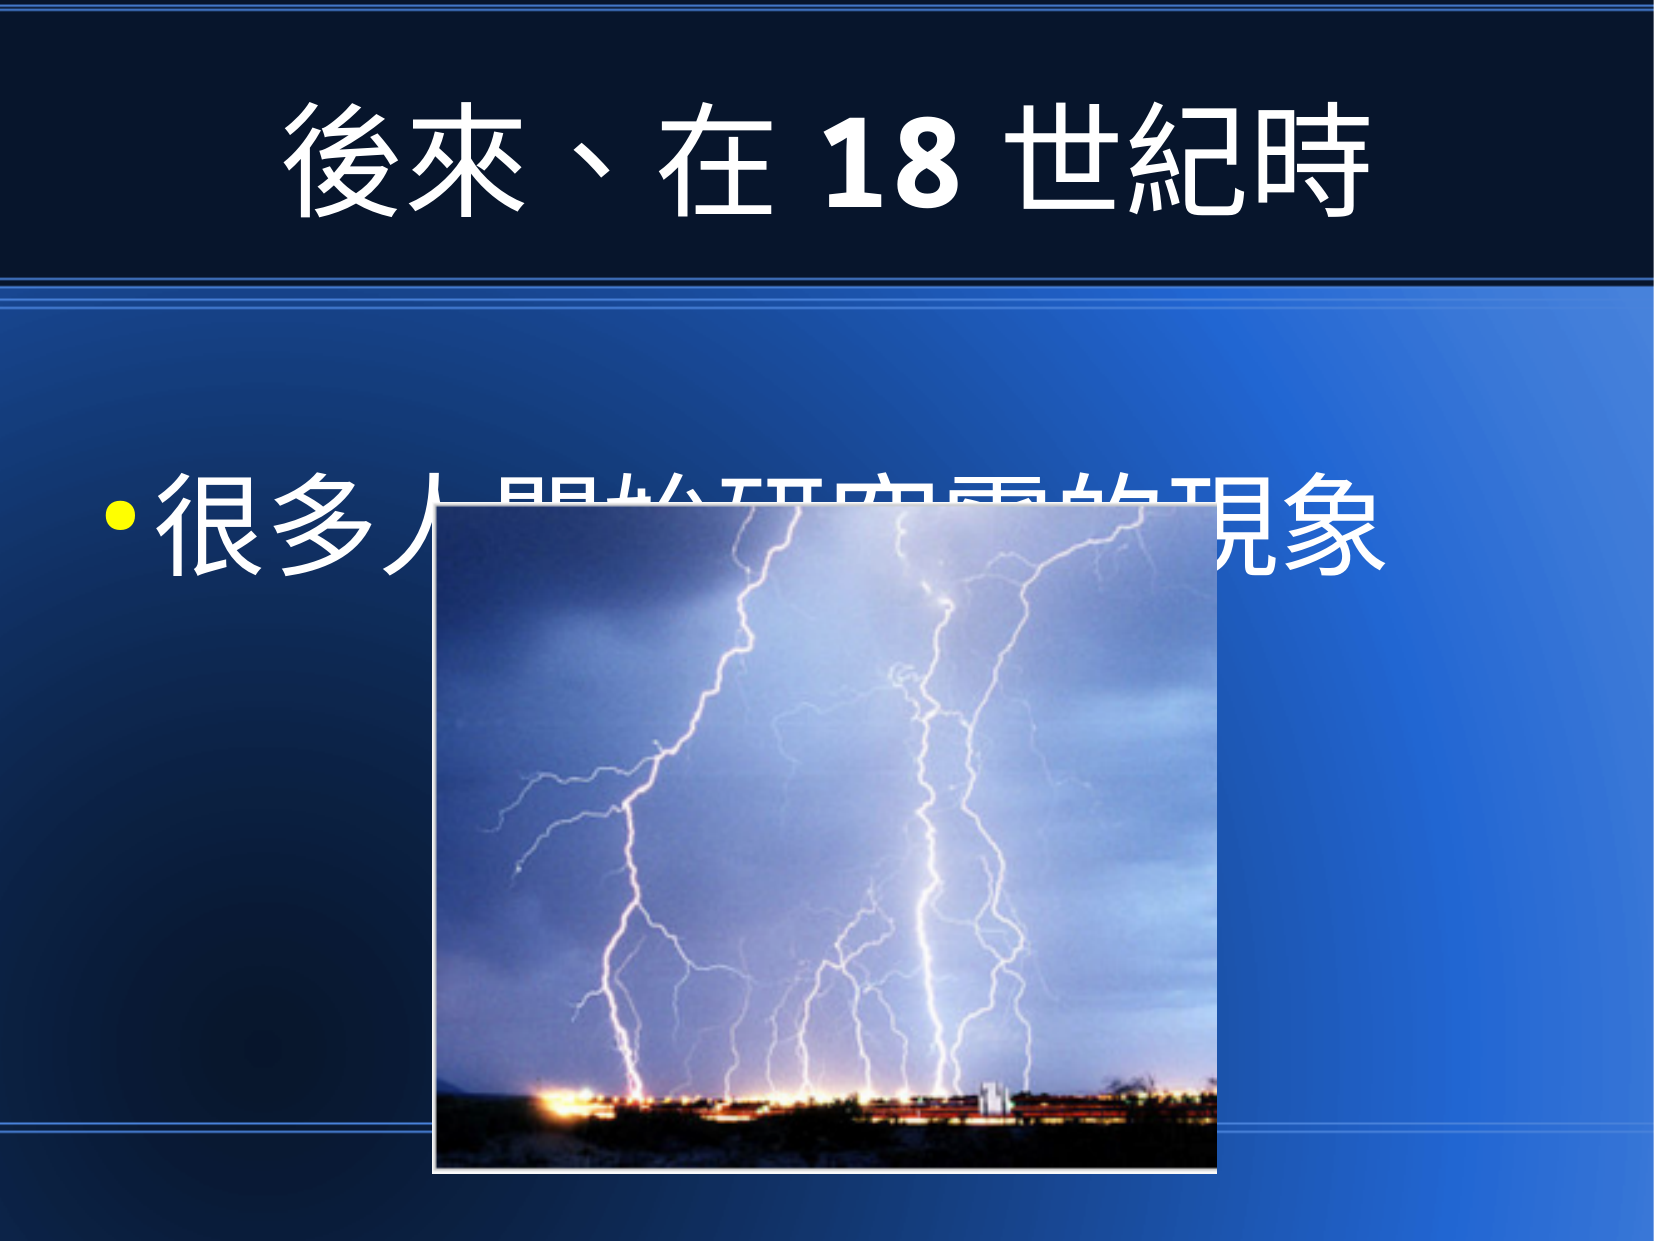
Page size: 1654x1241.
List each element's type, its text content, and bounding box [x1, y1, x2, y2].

list 很多人開始研究電的現象 [82, 355, 1571, 1241]
picture [0, 0, 1654, 1241]
picture [432, 502, 1217, 1175]
title 後來、在18世紀時 [82, 49, 1571, 257]
